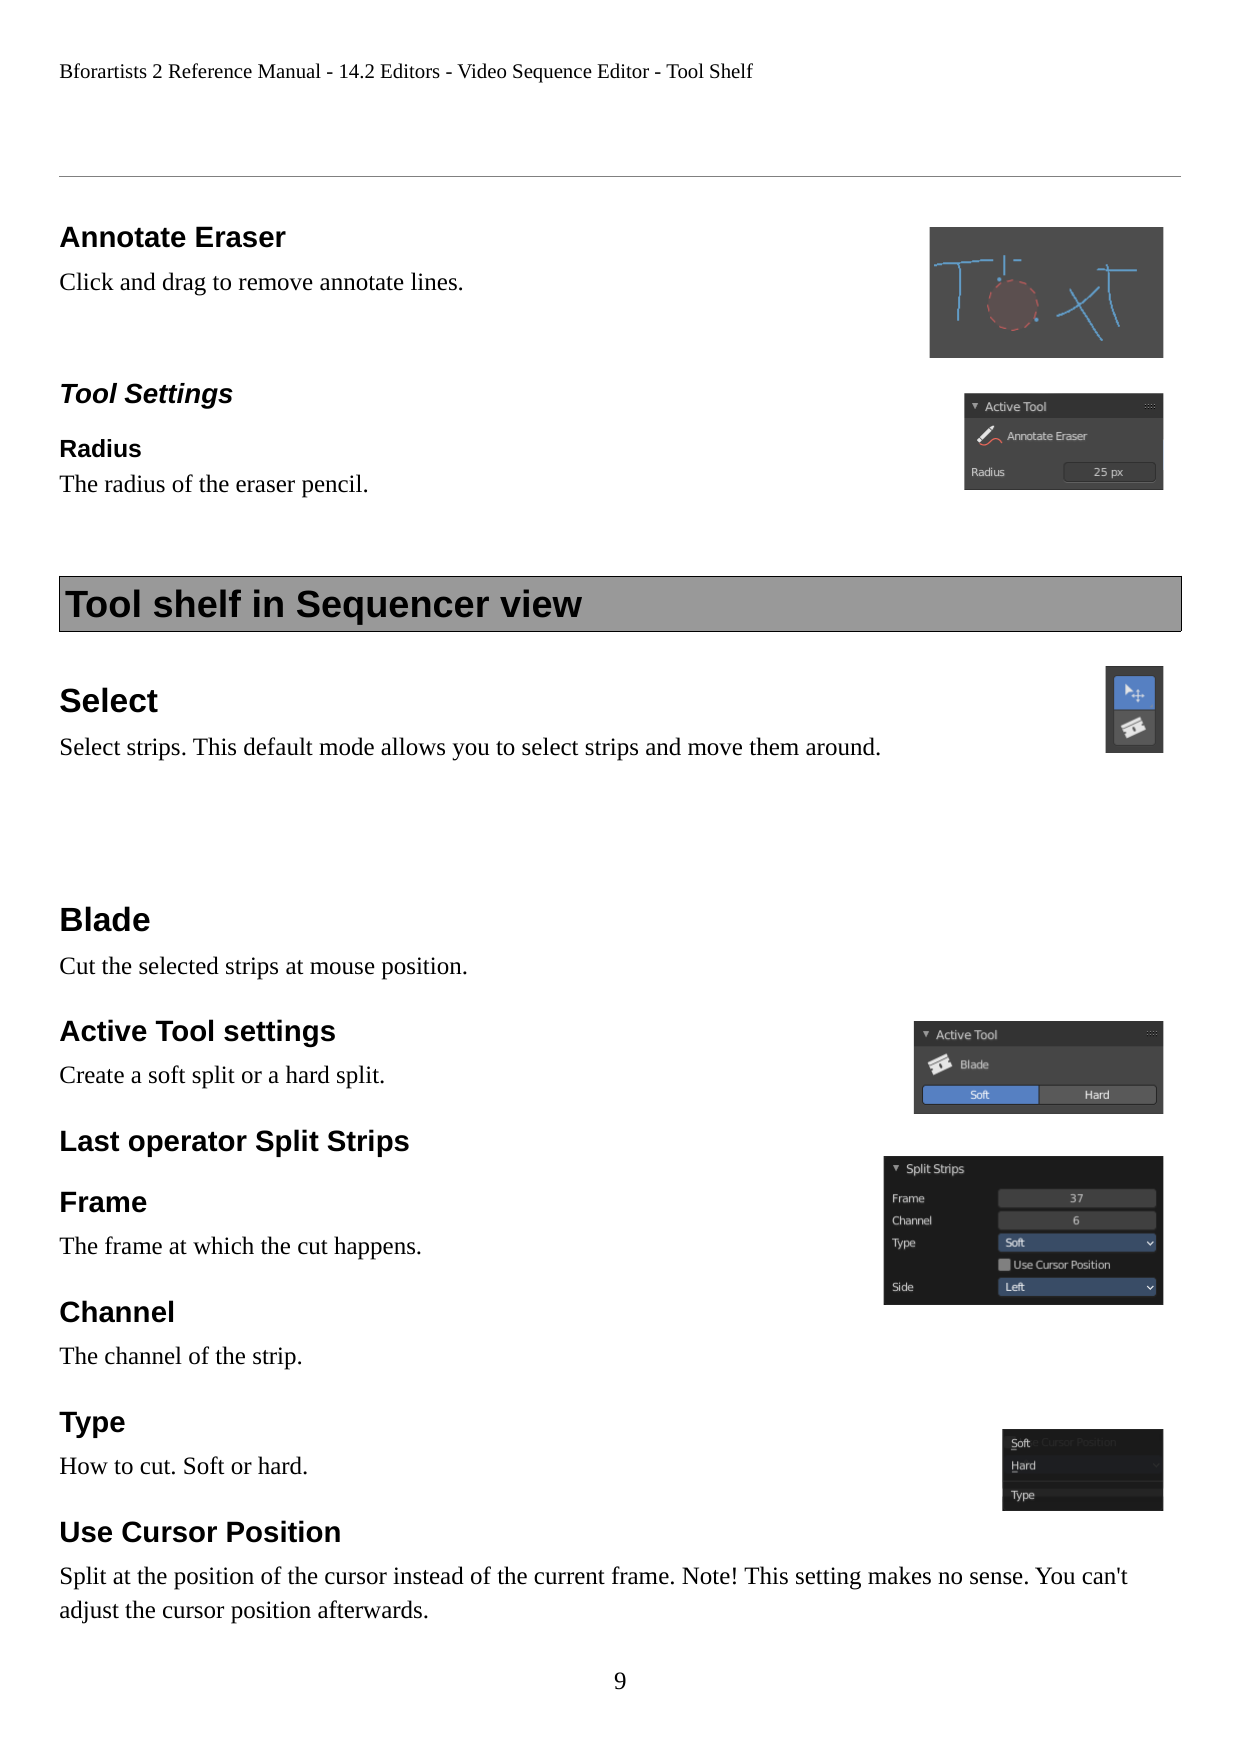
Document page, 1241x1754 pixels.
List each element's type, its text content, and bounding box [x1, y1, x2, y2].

text Select strips. This default mode allows you to select strips and move them around. [59, 732, 1181, 760]
subtitle Frame [59, 1185, 883, 1219]
text Split at the position of the cursor instead of the current frame. Note! This setting makes no sense. You can't adjust the cursor position afterwards. [59, 1561, 1181, 1624]
text Cut the selected strips at mouse position. [59, 951, 1181, 979]
subtitle Radius [59, 434, 964, 463]
subtitle Active Tool settings [59, 1014, 1181, 1048]
text How to cut. Soft or hard. [59, 1451, 1002, 1480]
picture [913, 1021, 1164, 1114]
subtitle [1164, 680, 1181, 719]
subtitle Blade [59, 899, 1181, 938]
text The frame at which the cut happens. [59, 1231, 883, 1260]
picture [964, 393, 1164, 490]
text The radius of the eraser pencil. [59, 469, 1181, 498]
picture [1105, 666, 1164, 753]
table_header Tool shelf in Sequencer view [60, 577, 1181, 631]
picture [929, 227, 1164, 358]
subtitle [1164, 434, 1181, 463]
subtitle Last operator Split Strips [59, 1124, 1181, 1158]
text Create a soft split or a hard split. [59, 1061, 913, 1089]
picture [883, 1156, 1164, 1305]
subtitle Annotate Eraser [59, 220, 1181, 254]
picture [1002, 1429, 1164, 1511]
subtitle [1164, 1185, 1181, 1219]
subtitle Type [59, 1405, 1181, 1439]
subtitle Channel [59, 1295, 1181, 1329]
subtitle Tool Settings [59, 377, 1181, 409]
subtitle Select [59, 680, 1105, 719]
text Click and drag to remove annotate lines. [59, 267, 929, 295]
subtitle Use Cursor Position [59, 1515, 1181, 1548]
text The channel of the strip. [59, 1341, 1181, 1370]
